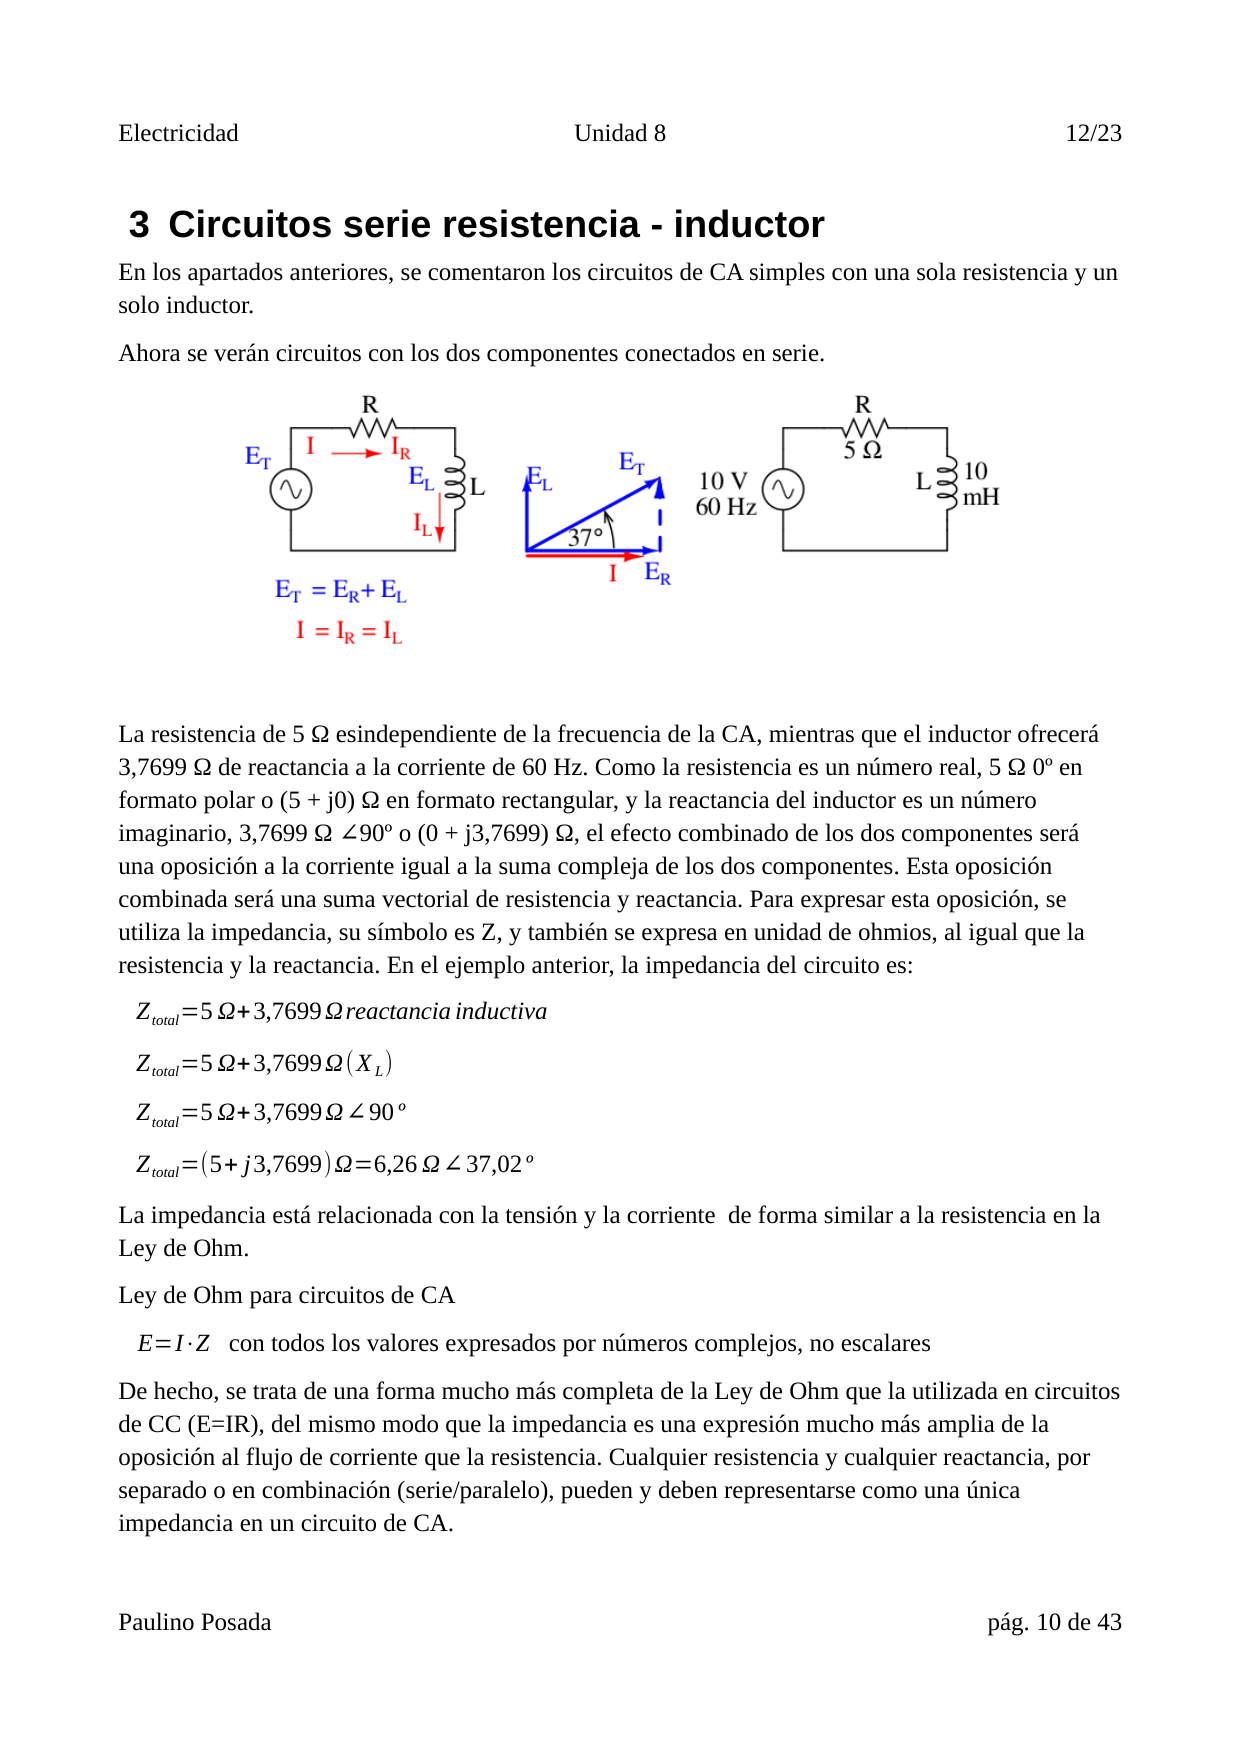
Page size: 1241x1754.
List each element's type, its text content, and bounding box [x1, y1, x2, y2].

text Ley de Ohm para circuitos de CA [118, 1281, 1122, 1309]
text Ahora se verán circuitos con los dos componentes conectados en serie. [118, 338, 1122, 367]
text En los apartados anteriores, se comentaron los circuitos de CA simples con una sola resistencia y un solo inductor. [118, 257, 1122, 319]
picture [225, 385, 1015, 647]
text con todos los valores expresados por números complejos, no escalares [118, 1328, 1122, 1357]
subtitle Circuitos serie resistencia - inductor [118, 201, 1122, 245]
text La impedancia está relacionada con la tensión y la corriente de forma similar a la resistencia en la Ley de Ohm. [118, 1200, 1122, 1262]
text De hecho, se trata de una forma mucho más completa de la Ley de Ohm que la utilizada en circuitos de CC (E=IR), del mismo modo que la impedancia es una expresión mucho más amplia de la oposición al flujo de corriente que la resistencia. Cualquier resistencia y cualquier reactancia, por separado o en combinación (serie/paralelo), pueden y deben representarse como una única impedancia en un circuito de CA. [118, 1376, 1122, 1537]
text La resistencia de 5 Ω esindependiente de la frecuencia de la CA, mientras que el inductor ofrecerá 3,7699 Ω de reactancia a la corriente de 60 Hz. Como la resistencia es un número real, 5 Ω 0º en formato polar o (5 + j0) Ω en formato rectangular, y la reactancia del inductor es un número imaginario, 3,7699 Ω ∠90º o (0 + j3,7699) Ω, el efecto combinado de los dos componentes será una oposición a la corriente igual a la suma compleja de los dos componentes. Esta oposición combinada será una suma vectorial de resistencia y reactancia. Para expresar esta oposición, se utiliza la impedancia, su símbolo es Z, y también se expresa en unidad de ohmios, al igual que la resistencia y la reactancia. En el ejemplo anterior, la impedancia del circuito es: [118, 719, 1122, 979]
